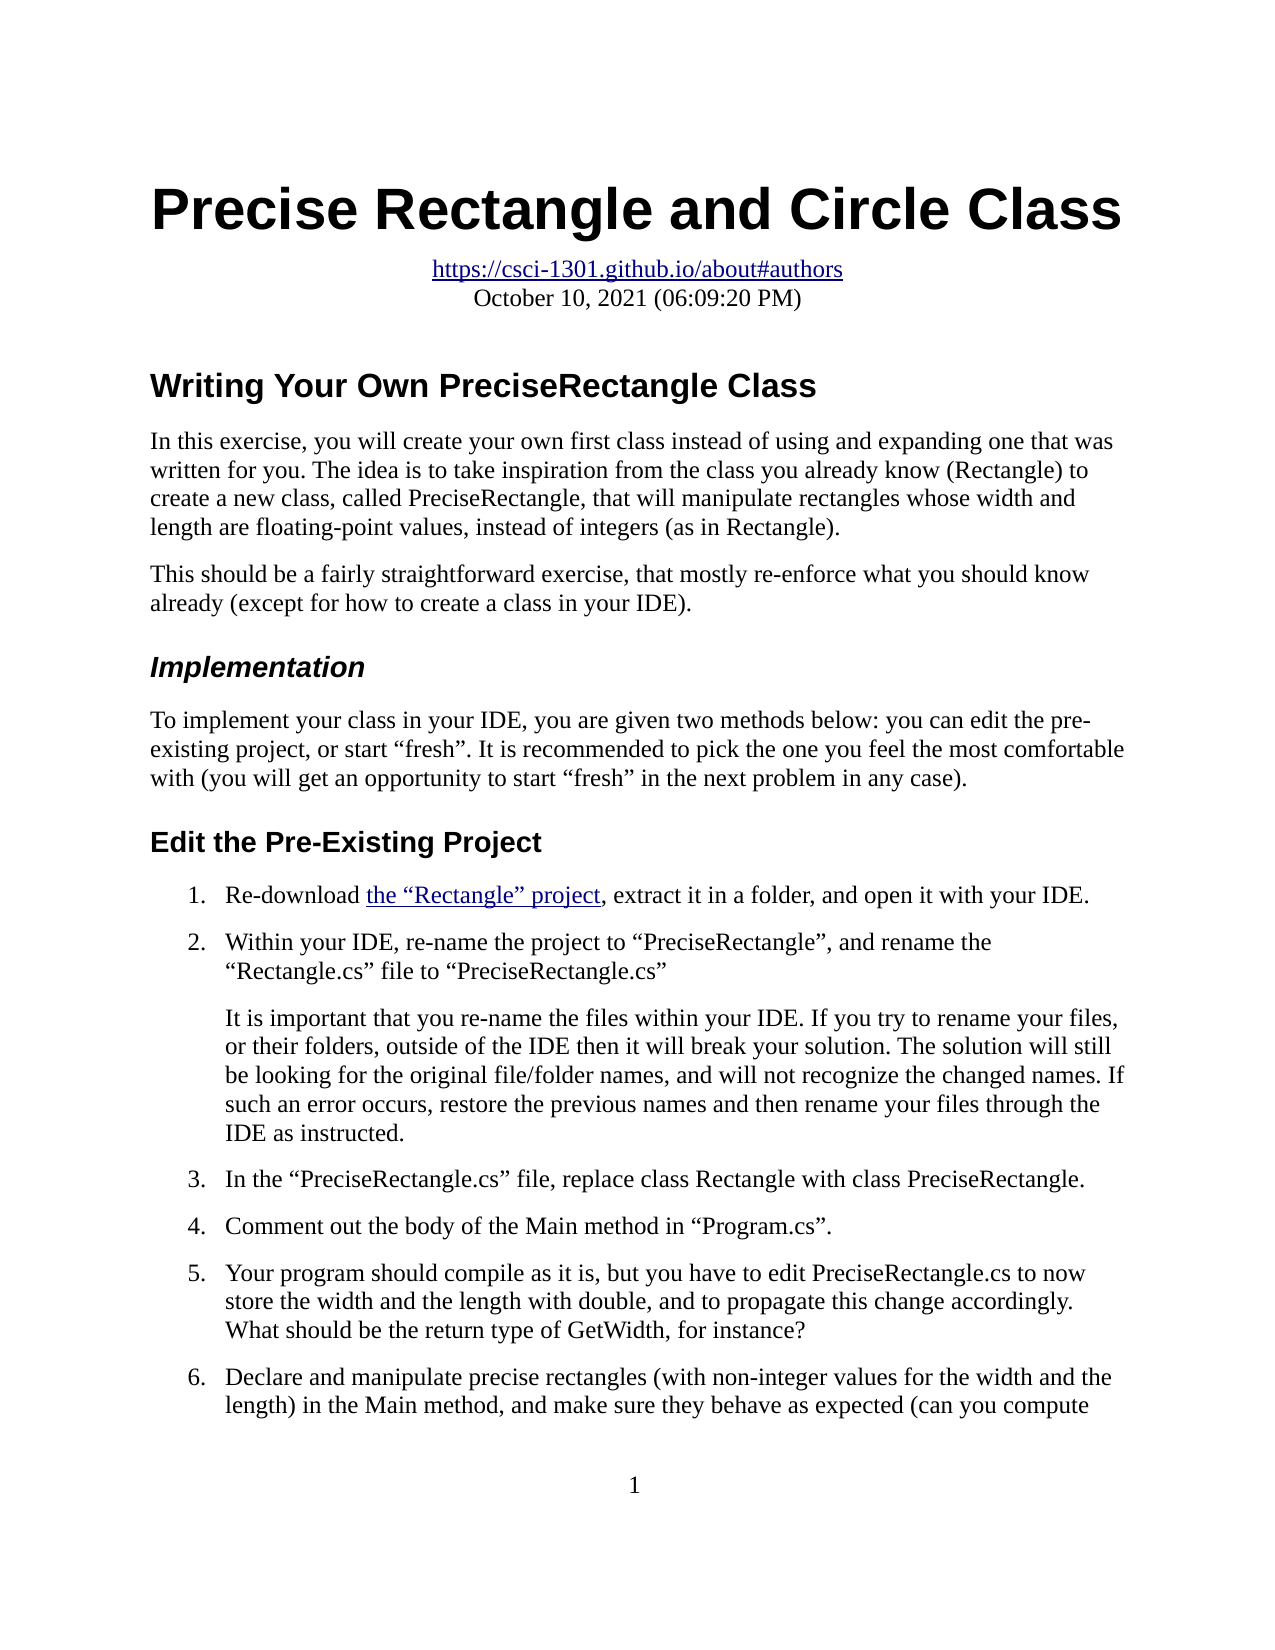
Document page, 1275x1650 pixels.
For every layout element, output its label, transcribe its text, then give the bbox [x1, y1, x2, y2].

text October 10, 2021 (06:09:20 PM) [150, 283, 1125, 312]
subtitle Implementation [150, 650, 1125, 684]
list Within your IDE, re-name the project to “PreciseRectangle”, and rename the “Rectangle.cs” file to “PreciseRectangle.cs” [187, 927, 1125, 985]
subtitle Writing Your Own PreciseRectangle Class [150, 366, 1125, 404]
list It is important that you re-name the files within your IDE. If you try to rename your files, or their folders, outside of the IDE then it will break your solution. The solution will still be looking for the original file/folder names, and will not recognize the changed names. If such an error occurs, restore the previous names and then rename your files through the IDE as instructed. [187, 1003, 1125, 1146]
subtitle Edit the Pre-Existing Project [150, 826, 1125, 859]
list In the “PreciseRectangle.cs” file, replace class Rectangle with class PreciseRectangle. [187, 1164, 1125, 1193]
list Declare and manipulate precise rectangles (with non-integer values for the width and the length) in the Main method, and make sure they behave as expected (can you compute [187, 1362, 1125, 1419]
list Comment out the body of the Main method in “Program.cs”. [187, 1211, 1125, 1240]
list Your program should compile as it is, but you have to edit PreciseRectangle.cs to now store the width and the length with double, and to propagate this change accordingly. What should be the return type of GetWidth, for instance? [187, 1258, 1125, 1344]
text To implement your class in your IDE, you are given two methods below: you can edit the pre-existing project, or start “fresh”. It is recommended to pick the one you feel the most comfortable with (you will get an opportunity to start “fresh” in the next problem in any case). [150, 705, 1125, 792]
list Re-download the “Rectangle” project, extract it in a folder, and open it with your IDE. [187, 881, 1125, 909]
text https://csci-1301.github.io/about#authors [150, 254, 1125, 283]
title Precise Rectangle and Circle Class [150, 175, 1125, 242]
text This should be a fairly straightforward exercise, that mostly re-enforce what you should know already (except for how to create a class in your IDE). [150, 559, 1125, 616]
text In this exercise, you will create your own first class instead of using and expanding one that was written for you. The idea is to take inspiration from the class you already know (Rectangle) to create a new class, called PreciseRectangle, that will manipulate rectangles whose width and length are floating-point values, instead of integers (as in Rectangle). [150, 426, 1125, 541]
